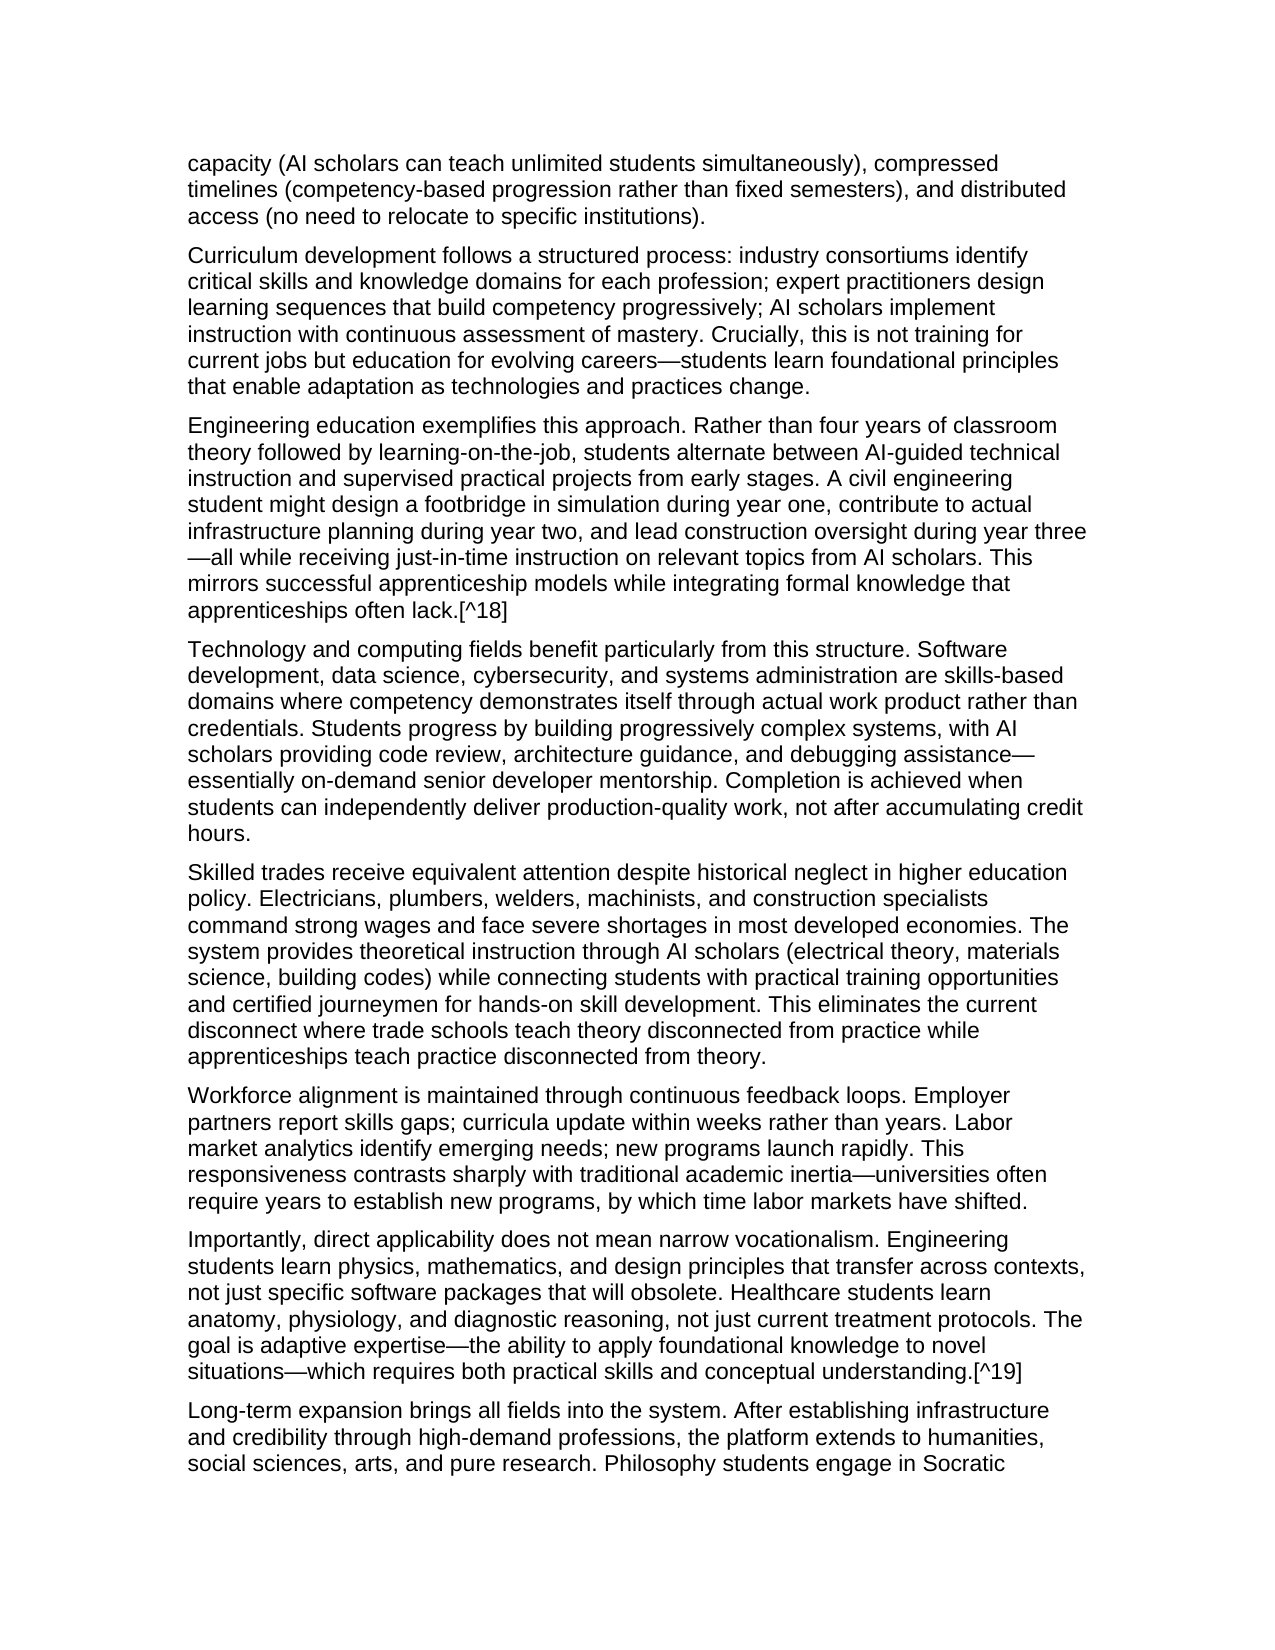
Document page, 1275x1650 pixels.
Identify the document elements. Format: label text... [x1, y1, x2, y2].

text Workforce alignment is maintained through continuous feedback loops. Employer partners report skills gaps; curricula update within weeks rather than years. Labor market analytics identify emerging needs; new programs launch rapidly. This responsiveness contrasts sharply with traditional academic inertia—universities often require years to establish new programs, by which time labor markets have shifted. [187, 1082, 1087, 1214]
text Engineering education exemplifies this approach. Rather than four years of classroom theory followed by learning-on-the-job, students alternate between AI-guided technical instruction and supervised practical projects from early stages. A civil engineering student might design a footbridge in simulation during year one, contribute to actual infrastructure planning during year two, and lead construction oversight during year three—all while receiving just-in-time instruction on relevant topics from AI scholars. This mirrors successful apprenticeship models while integrating formal knowledge that apprenticeships often lack.[^18] [187, 412, 1087, 623]
text Curriculum development follows a structured process: industry consortiums identify critical skills and knowledge domains for each profession; expert practitioners design learning sequences that build competency progressively; AI scholars implement instruction with continuous assessment of mastery. Crucially, this is not training for current jobs but education for evolving careers—students learn foundational principles that enable adaptation as technologies and practices change. [187, 242, 1087, 400]
text Technology and computing fields benefit particularly from this structure. Software development, data science, cybersecurity, and systems administration are skills-based domains where competency demonstrates itself through actual work product rather than credentials. Students progress by building progressively complex systems, with AI scholars providing code review, architecture guidance, and debugging assistance—essentially on-demand senior developer mentorship. Completion is achieved when students can independently deliver production-quality work, not after accumulating credit hours. [187, 636, 1087, 846]
text capacity (AI scholars can teach unlimited students simultaneously), compressed timelines (competency-based progression rather than fixed semesters), and distributed access (no need to relocate to specific institutions). [187, 150, 1087, 229]
text Long-term expansion brings all fields into the system. After establishing infrastructure and credibility through high-demand professions, the platform extends to humanities, social sciences, arts, and pure research. Philosophy students engage in Socratic [187, 1397, 1087, 1476]
text Importantly, direct applicability does not mean narrow vocationalism. Engineering students learn physics, mathematics, and design principles that transfer across contexts, not just specific software packages that will obsolete. Healthcare students learn anatomy, physiology, and diagnostic reasoning, not just current treatment protocols. The goal is adaptive expertise—the ability to apply foundational knowledge to novel situations—which requires both practical skills and conceptual understanding.[^19] [187, 1226, 1087, 1384]
text Skilled trades receive equivalent attention despite historical neglect in higher education policy. Electricians, plumbers, welders, machinists, and construction specialists command strong wages and face severe shortages in most developed economies. The system provides theoretical instruction through AI scholars (electrical theory, materials science, building codes) while connecting students with practical training opportunities and certified journeymen for hands-on skill development. This eliminates the current disconnect where trade schools teach theory disconnected from practice while apprenticeships teach practice disconnected from theory. [187, 859, 1087, 1070]
